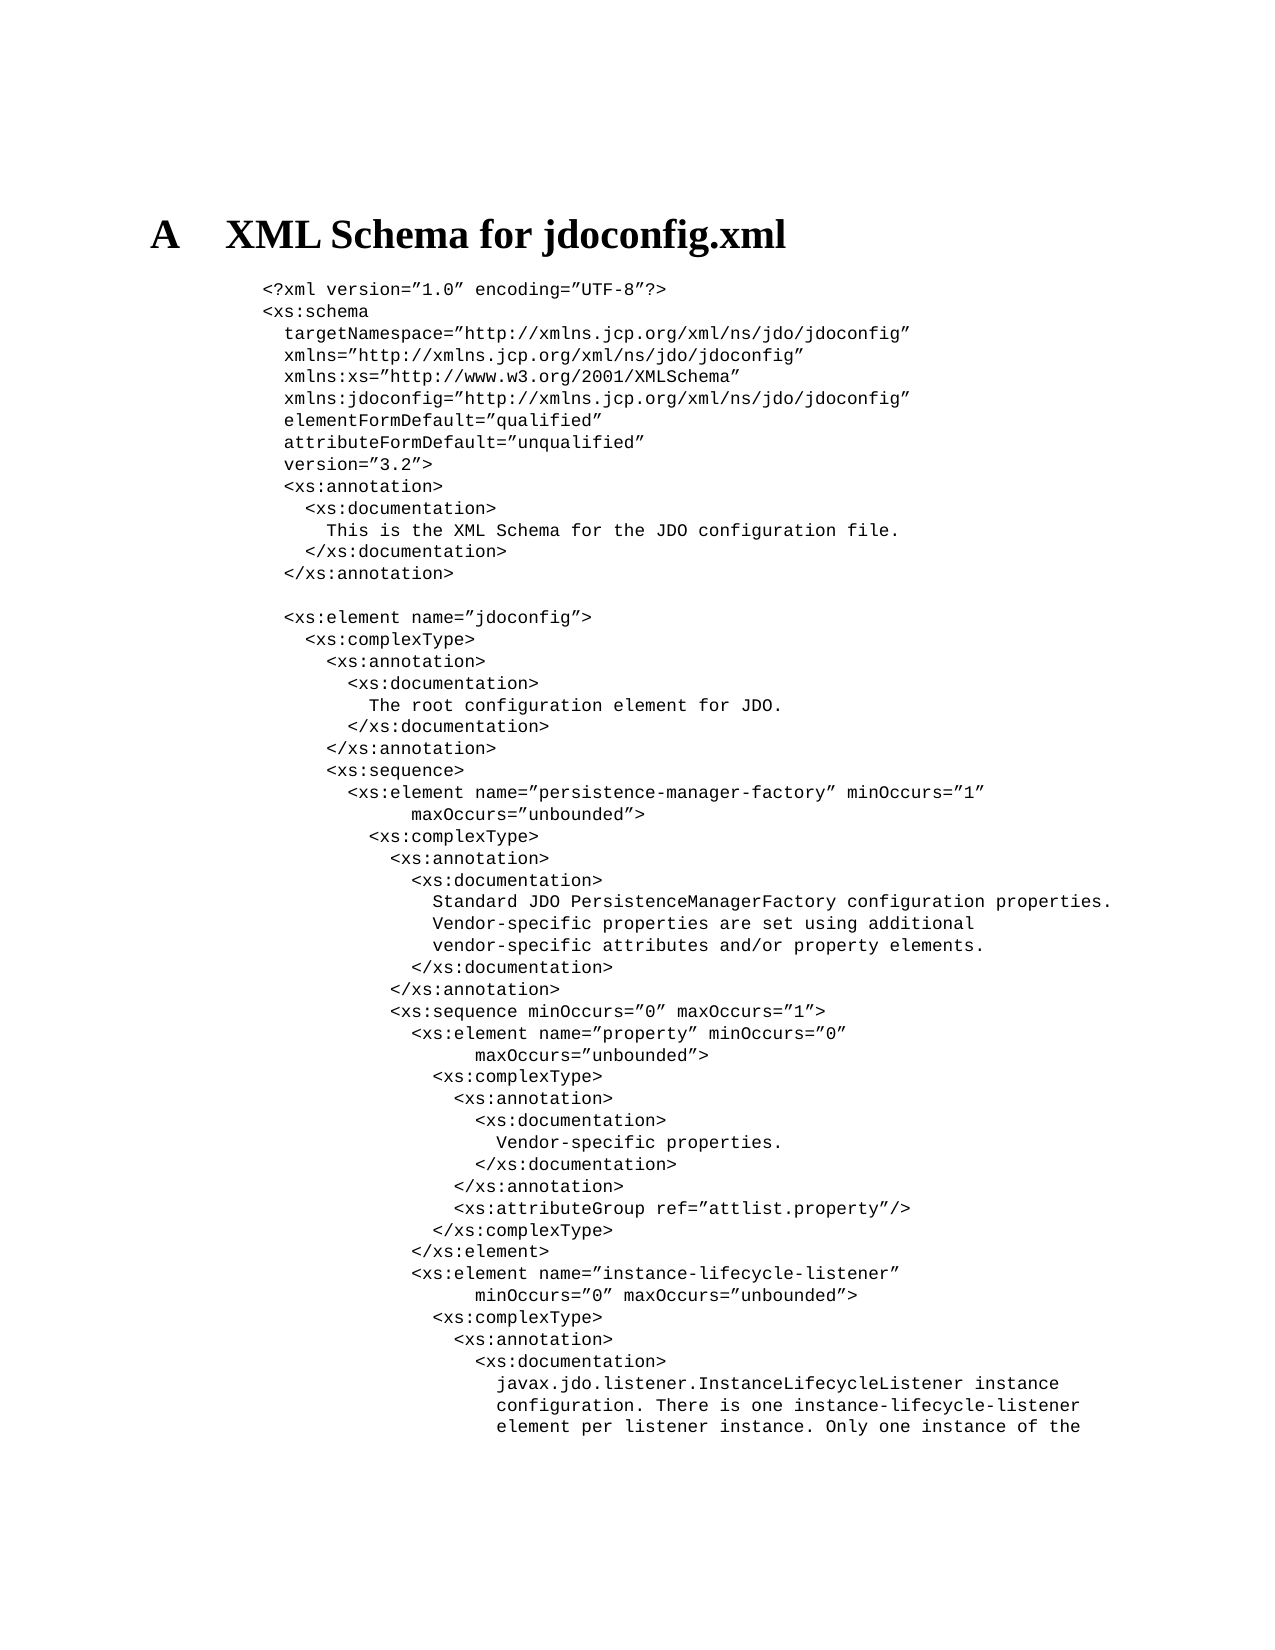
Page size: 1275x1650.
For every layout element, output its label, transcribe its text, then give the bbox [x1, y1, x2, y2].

text attributeFormDefault=”unqualified” [262, 432, 1125, 454]
text Standard JDO PersistenceManagerFactory configuration properties. [262, 891, 1125, 913]
subtitle XML Schema for jdoconfig.xml [150, 210, 1125, 258]
text javax.jdo.listener.InstanceLifecycleListener instance [262, 1372, 1125, 1394]
text <xs:documentation> [262, 1351, 1125, 1372]
text <xs:attributeGroup ref=”attlist.property”/> [262, 1197, 1125, 1219]
text <xs:element name=”property” minOccurs=”0” [262, 1022, 1125, 1044]
text The root configuration element for JDO. [262, 694, 1125, 716]
text xmlns:jdoconfig=”http://xmlns.jcp.org/xml/ns/jdo/jdoconfig” [262, 388, 1125, 410]
text xmlns:xs=”http://www.w3.org/2001/XMLSchema” [262, 366, 1125, 388]
text </xs:annotation> [262, 563, 1125, 585]
text <xs:complexType> [262, 826, 1125, 847]
text </xs:documentation> [262, 1154, 1125, 1176]
text configuration. There is one instance-lifecycle-listener [262, 1394, 1125, 1416]
text vendor-specific attributes and/or property elements. [262, 935, 1125, 957]
text maxOccurs=”unbounded”> [262, 1044, 1125, 1066]
text <xs:annotation> [262, 1329, 1125, 1351]
text <xs:documentation> [262, 672, 1125, 694]
text <xs:documentation> [262, 869, 1125, 891]
text </xs:annotation> [262, 738, 1125, 760]
text </xs:element> [262, 1241, 1125, 1263]
text <xs:element name=”persistence-manager-factory” minOccurs=”1” [262, 782, 1125, 804]
text <xs:annotation> [262, 1088, 1125, 1110]
text <xs:schema [262, 301, 1125, 322]
text <xs:sequence minOccurs=”0” maxOccurs=”1”> [262, 1001, 1125, 1022]
text version=”3.2”> [262, 454, 1125, 476]
text </xs:documentation> [262, 541, 1125, 563]
text targetNamespace=”http://xmlns.jcp.org/xml/ns/jdo/jdoconfig” [262, 322, 1125, 344]
text <xs:annotation> [262, 847, 1125, 869]
text </xs:documentation> [262, 716, 1125, 738]
text <xs:complexType> [262, 629, 1125, 651]
text <xs:documentation> [262, 497, 1125, 519]
text minOccurs=”0” maxOccurs=”unbounded”> [262, 1285, 1125, 1307]
text Vendor-specific properties. [262, 1132, 1125, 1154]
text Vendor-specific properties are set using additional [262, 913, 1125, 935]
text elementFormDefault=”qualified” [262, 410, 1125, 432]
text </xs:complexType> [262, 1219, 1125, 1241]
text maxOccurs=”unbounded”> [262, 804, 1125, 826]
text <xs:documentation> [262, 1110, 1125, 1132]
text This is the XML Schema for the JDO configuration file. [262, 519, 1125, 541]
text <xs:element name=”jdoconfig”> [262, 607, 1125, 629]
text <xs:complexType> [262, 1307, 1125, 1329]
text <?xml version=”1.0” encoding=”UTF-8”?> [262, 279, 1125, 301]
text xmlns=”http://xmlns.jcp.org/xml/ns/jdo/jdoconfig” [262, 344, 1125, 366]
text </xs:annotation> [262, 979, 1125, 1001]
text <xs:complexType> [262, 1066, 1125, 1088]
text <xs:sequence> [262, 760, 1125, 782]
text </xs:annotation> [262, 1176, 1125, 1197]
text <xs:element name=”instance-lifecycle-listener” [262, 1263, 1125, 1285]
text element per listener instance. Only one instance of the [262, 1416, 1125, 1438]
text </xs:documentation> [262, 957, 1125, 979]
text <xs:annotation> [262, 476, 1125, 497]
text <xs:annotation> [262, 651, 1125, 672]
